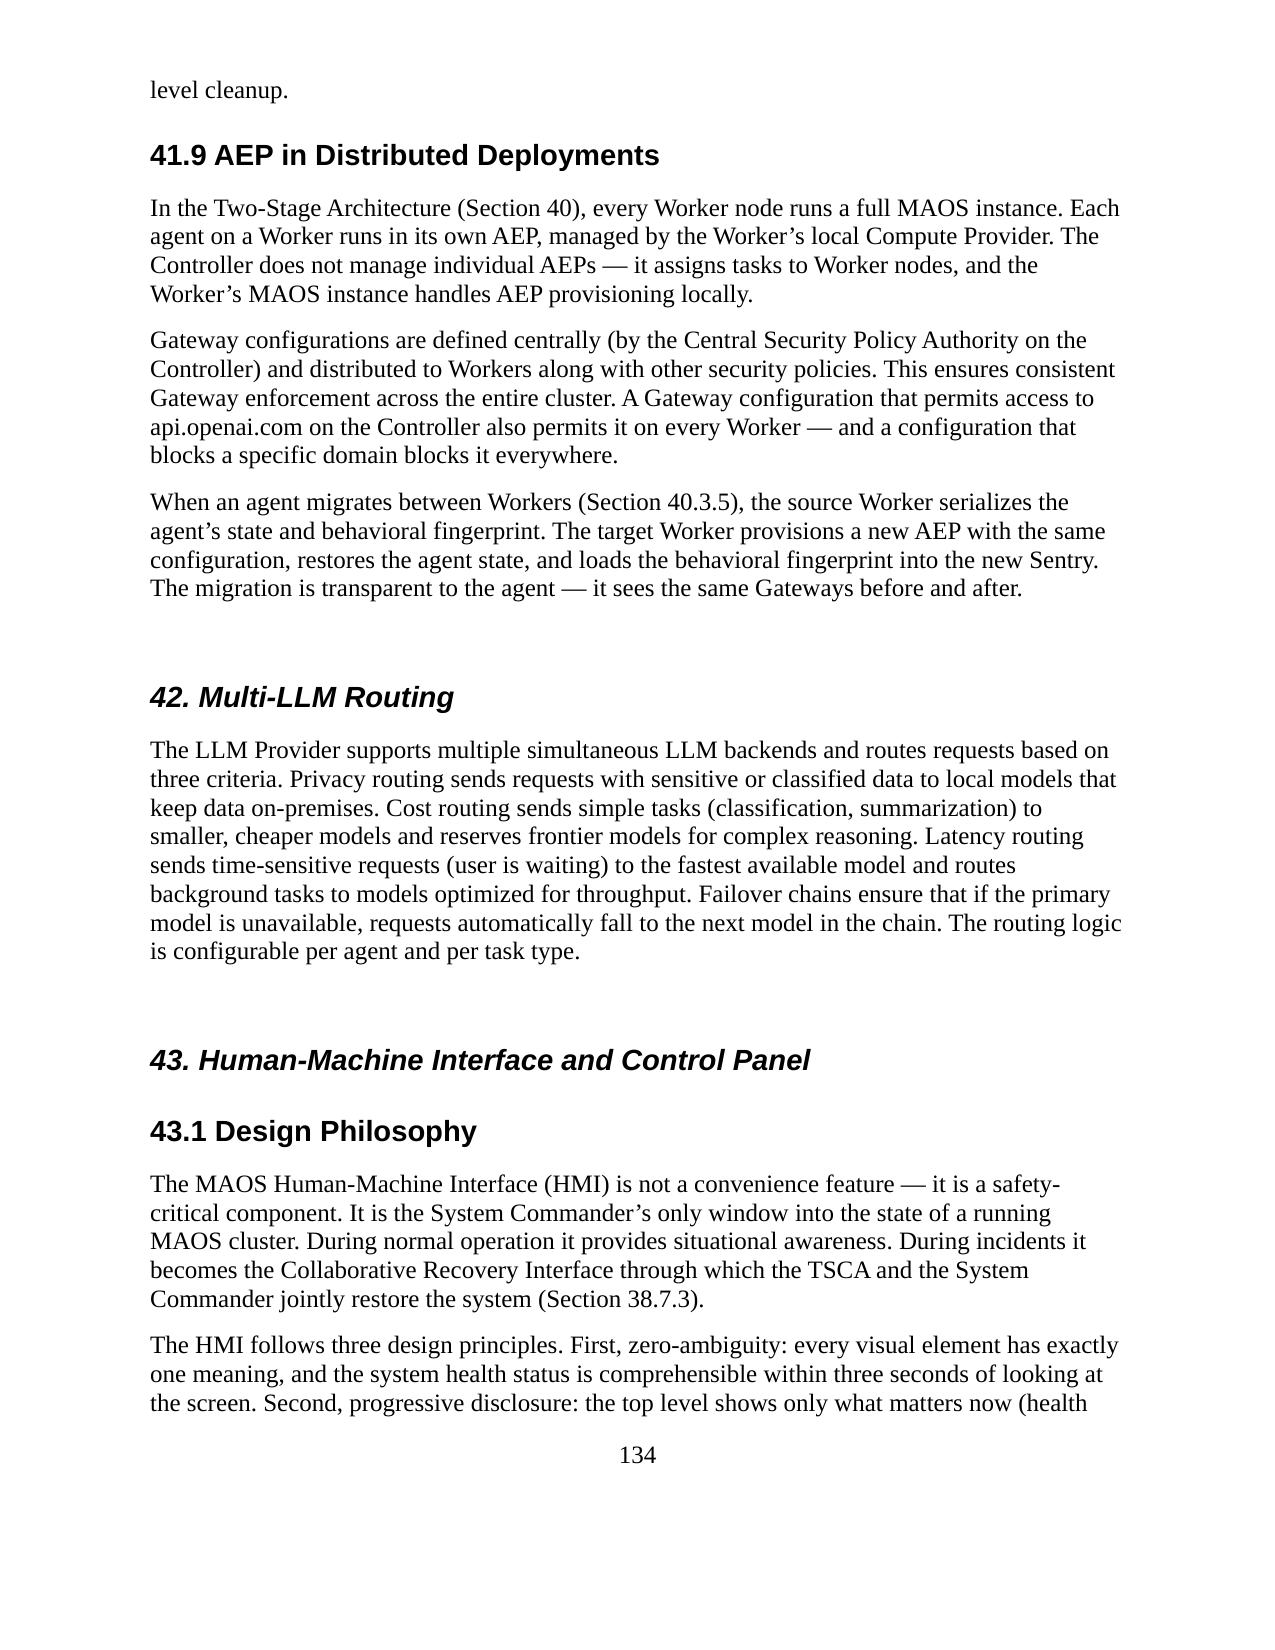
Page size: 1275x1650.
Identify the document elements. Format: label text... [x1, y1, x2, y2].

subtitle 41.9 AEP in Distributed Deployments [150, 138, 1125, 171]
text When an agent migrates between Workers (Section 40.3.5), the source Worker serializes the agent’s state and behavioral fingerprint. The target Worker provisions a new AEP with the same configuration, restores the agent state, and loads the behavioral fingerprint into the new Sentry. The migration is transparent to the agent — it sees the same Gateways before and after. [150, 487, 1125, 602]
text The LLM Provider supports multiple simultaneous LLM backends and routes requests based on three criteria. Privacy routing sends requests with sensitive or classified data to local models that keep data on-premises. Cost routing sends simple tasks (classification, summarization) to smaller, cheaper models and reserves frontier models for complex reasoning. Latency routing sends time-sensitive requests (user is waiting) to the fastest available model and routes background tasks to models optimized for throughput. Failover chains ensure that if the primary model is unavailable, requests automatically fall to the next model in the chain. The routing logic is configurable per agent and per task type. [150, 735, 1125, 965]
subtitle 42. Multi-LLM Routing [150, 680, 1125, 714]
subtitle 43. Human-Machine Interface and Control Panel [150, 1043, 1125, 1076]
text The HMI follows three design principles. First, zero-ambiguity: every visual element has exactly one meaning, and the system health status is comprehensible within three seconds of looking at the screen. Second, progressive disclosure: the top level shows only what matters now (health [150, 1331, 1125, 1417]
text Gateway configurations are defined centrally (by the Central Security Policy Authority on the Controller) and distributed to Workers along with other security policies. This ensures consistent Gateway enforcement across the entire cluster. A Gateway configuration that permits access to api.openai.com on the Controller also permits it on every Worker — and a configuration that blocks a specific domain blocks it everywhere. [150, 326, 1125, 469]
text The MAOS Human-Machine Interface (HMI) is not a convenience feature — it is a safety-critical component. It is the System Commander’s only window into the state of a running MAOS cluster. During normal operation it provides situational awareness. During incidents it becomes the Collaborative Recovery Interface through which the TSCA and the System Commander jointly restore the system (Section 38.7.3). [150, 1169, 1125, 1313]
subtitle 43.1 Design Philosophy [150, 1114, 1125, 1147]
text level cleanup. [150, 75, 1125, 104]
text In the Two-Stage Architecture (Section 40), every Worker node runs a full MAOS instance. Each agent on a Worker runs in its own AEP, managed by the Worker’s local Compute Provider. The Controller does not manage individual AEPs — it assigns tasks to Worker nodes, and the Worker’s MAOS instance handles AEP provisioning locally. [150, 193, 1125, 308]
